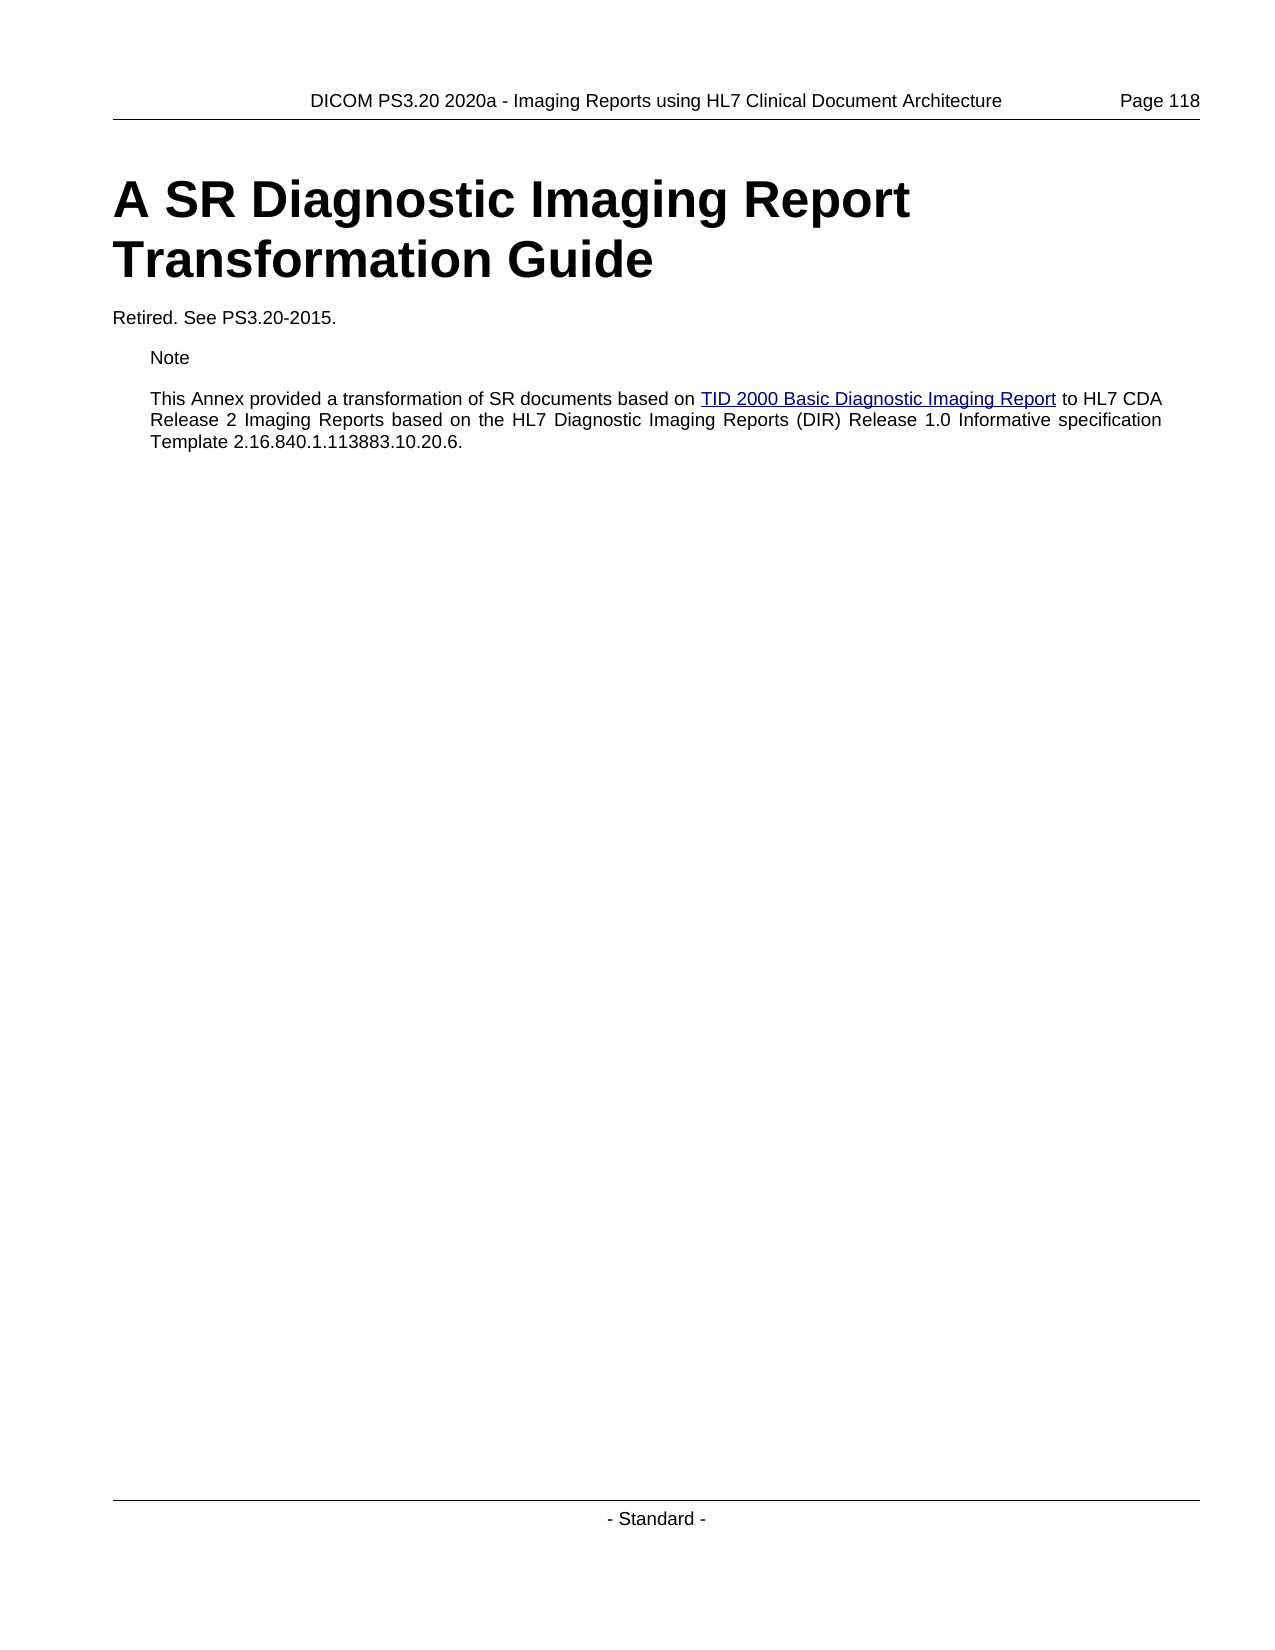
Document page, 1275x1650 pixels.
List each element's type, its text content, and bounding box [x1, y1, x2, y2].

text Note [150, 347, 1162, 368]
text Retired. See PS3.20-2015. [112, 307, 1200, 328]
text This Annex provided a transformation of SR documents based on TID 2000 Basic Diagnostic Imaging Report to HL7 CDA Release 2 Imaging Reports based on the HL7 Diagnostic Imaging Reports (DIR) Release 1.0 Informative specification Template 2.16.840.1.113883.10.20.6. [150, 387, 1162, 452]
text A SR Diagnostic Imaging Report Transformation Guide [112, 169, 1200, 288]
